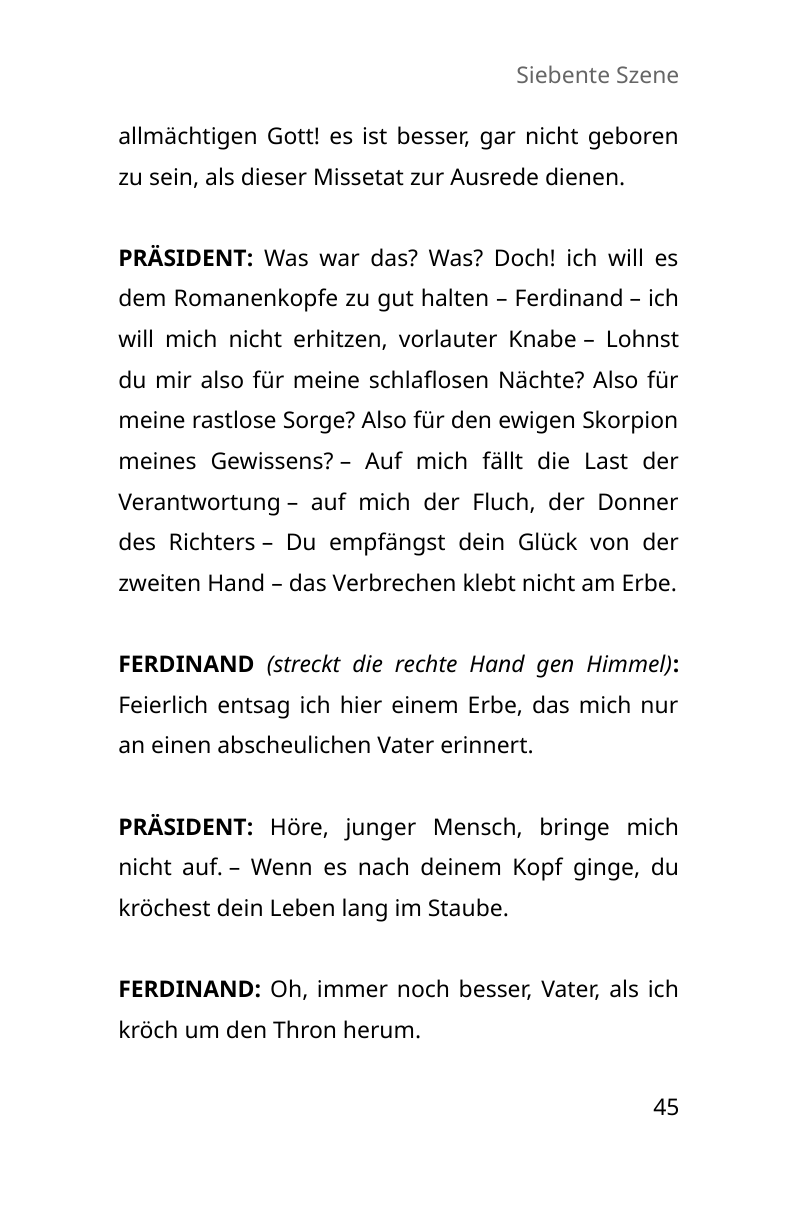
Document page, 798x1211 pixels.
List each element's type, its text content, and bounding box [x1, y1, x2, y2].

text PRÄSIDENT: Höre, junger Mensch, bringe mich nicht auf. – Wenn es nach deinem Kopf ginge, du kröchest dein Leben lang im Staube. [118, 782, 679, 923]
text PRÄSIDENT: Was war das? Was? Doch! ich will es dem Romanenkopfe zu gut halten – Ferdinand – ich will mich nicht erhitzen, vorlauter Knabe – Lohnst du mir also für meine schlaflosen Nächte? Also für meine rastlose Sorge? Also für den ewigen Skorpion meines Gewissens? – Auf mich fällt die Last der Verantwortung – auf mich der Fluch, der Donner des Richters – Du empfängst dein Glück von der zweiten Hand – das Verbrechen klebt nicht am Erbe. [118, 213, 679, 598]
text FERDINAND: Oh, immer noch besser, Vater, als ich kröch um den Thron herum. [118, 944, 679, 1045]
text FERDINAND (streckt die rechte Hand gen Himmel): Feierlich entsag ich hier einem Erbe, das mich nur an einen abscheulichen Vater erinnert. [118, 619, 679, 760]
text allmächtigen Gott! es ist besser, gar nicht geboren zu sein, als dieser Missetat zur Ausrede dienen. [118, 120, 679, 192]
